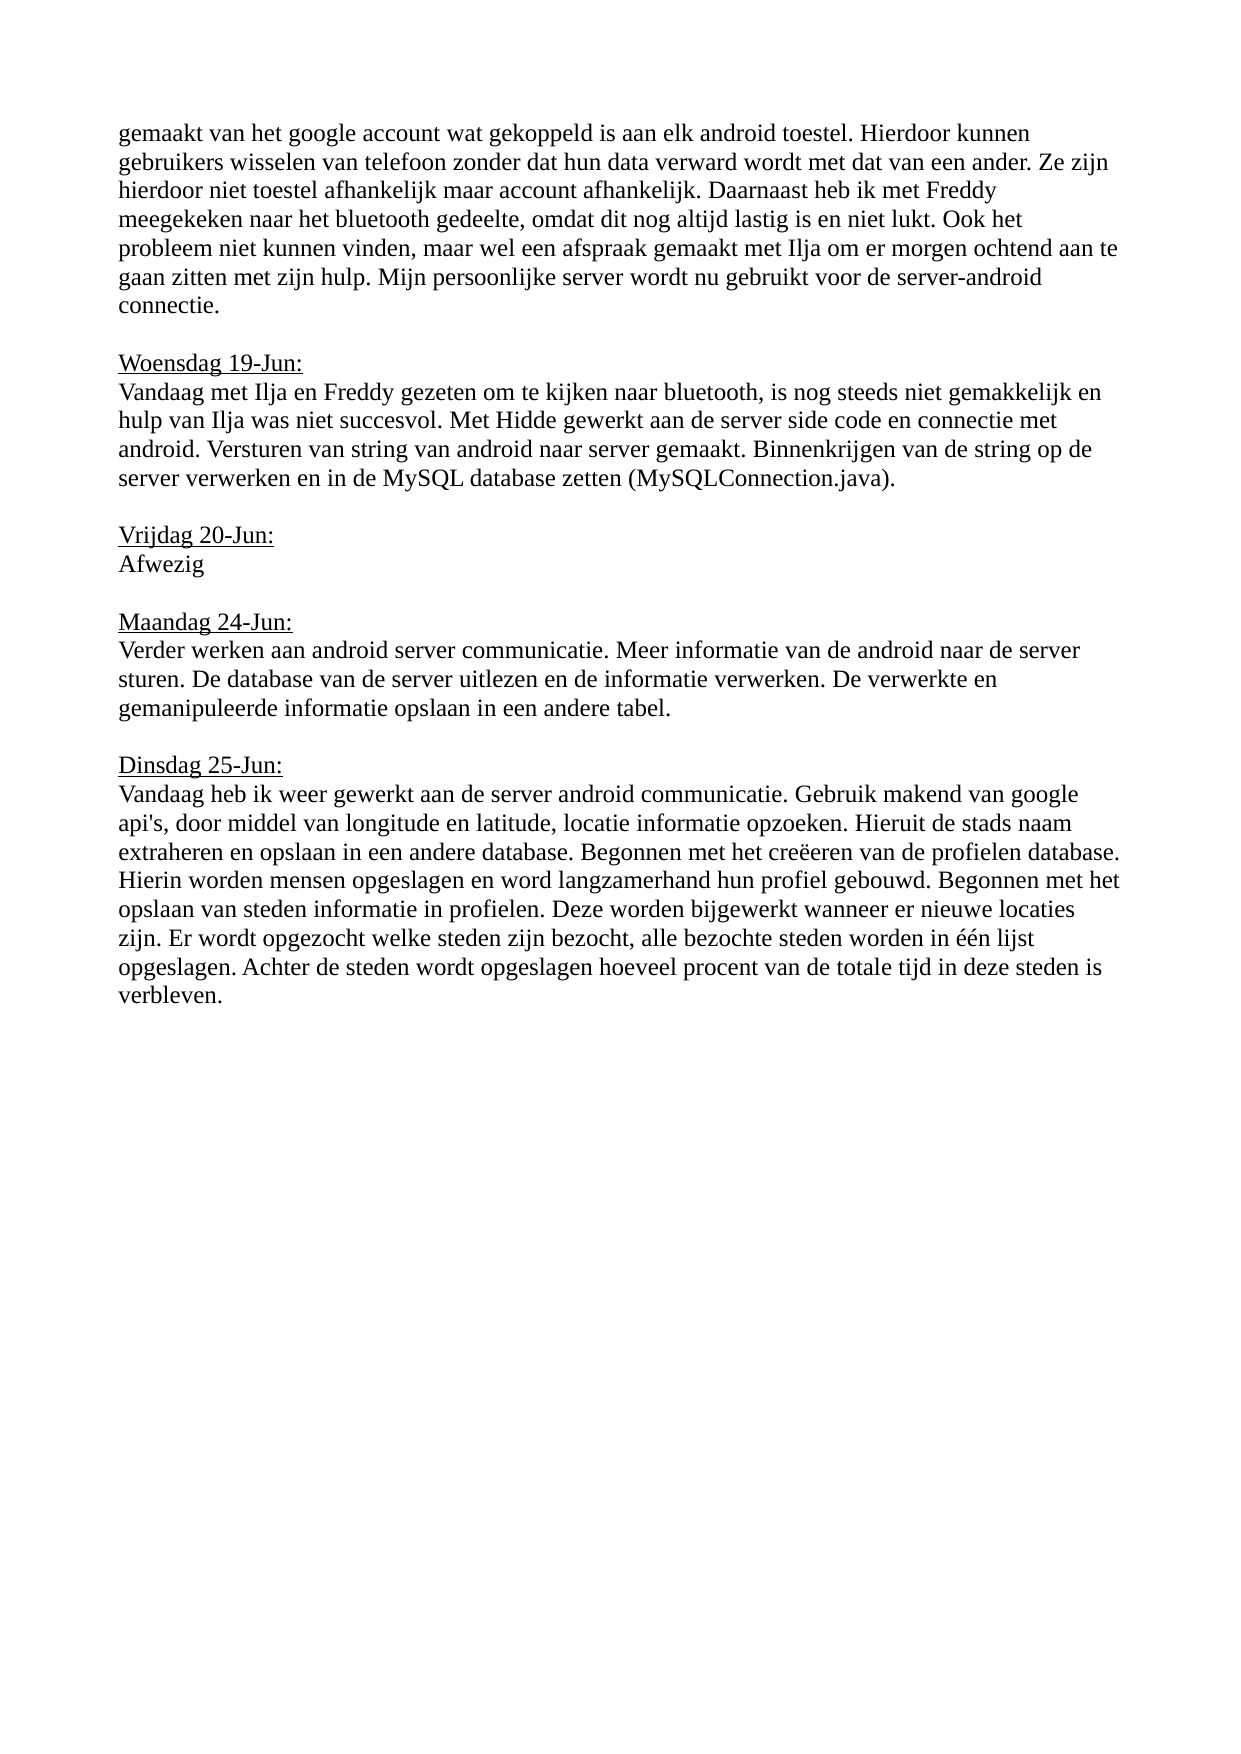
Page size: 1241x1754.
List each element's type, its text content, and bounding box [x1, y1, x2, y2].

text Vrijdag 20-Jun: [118, 521, 1122, 549]
text Vandaag met Ilja en Freddy gezeten om te kijken naar bluetooth, is nog steeds niet gemakkelijk en hulp van Ilja was niet succesvol. Met Hidde gewerkt aan de server side code en connectie met android. Versturen van string van android naar server gemaakt. Binnenkrijgen van de string op de server verwerken en in de MySQL database zetten (MySQLConnection.java). [118, 377, 1122, 492]
text Verder werken aan android server communicatie. Meer informatie van de android naar de server sturen. De database van de server uitlezen en de informatie verwerken. De verwerkte en gemanipuleerde informatie opslaan in een andere tabel. [118, 636, 1122, 722]
text Maandag 24-Jun: [118, 607, 1122, 636]
text gemaakt van het google account wat gekoppeld is aan elk android toestel. Hierdoor kunnen gebruikers wisselen van telefoon zonder dat hun data verward wordt met dat van een ander. Ze zijn hierdoor niet toestel afhankelijk maar account afhankelijk. Daarnaast heb ik met Freddy meegekeken naar het bluetooth gedeelte, omdat dit nog altijd lastig is en niet lukt. Ook het probleem niet kunnen vinden, maar wel een afspraak gemaakt met Ilja om er morgen ochtend aan te gaan zitten met zijn hulp. Mijn persoonlijke server wordt nu gebruikt voor de server-android connectie. [118, 118, 1122, 319]
text Woensdag 19-Jun: [118, 348, 1122, 377]
text Afwezig [118, 549, 1122, 578]
text Dinsdag 25-Jun: [118, 751, 1122, 779]
text Vandaag heb ik weer gewerkt aan de server android communicatie. Gebruik makend van google api's, door middel van longitude en latitude, locatie informatie opzoeken. Hieruit de stads naam extraheren en opslaan in een andere database. Begonnen met het creëeren van de profielen database. Hierin worden mensen opgeslagen en word langzamerhand hun profiel gebouwd. Begonnen met het opslaan van steden informatie in profielen. Deze worden bijgewerkt wanneer er nieuwe locaties zijn. Er wordt opgezocht welke steden zijn bezocht, alle bezochte steden worden in één lijst opgeslagen. Achter de steden wordt opgeslagen hoeveel procent van de totale tijd in deze steden is verbleven. [118, 779, 1122, 1009]
